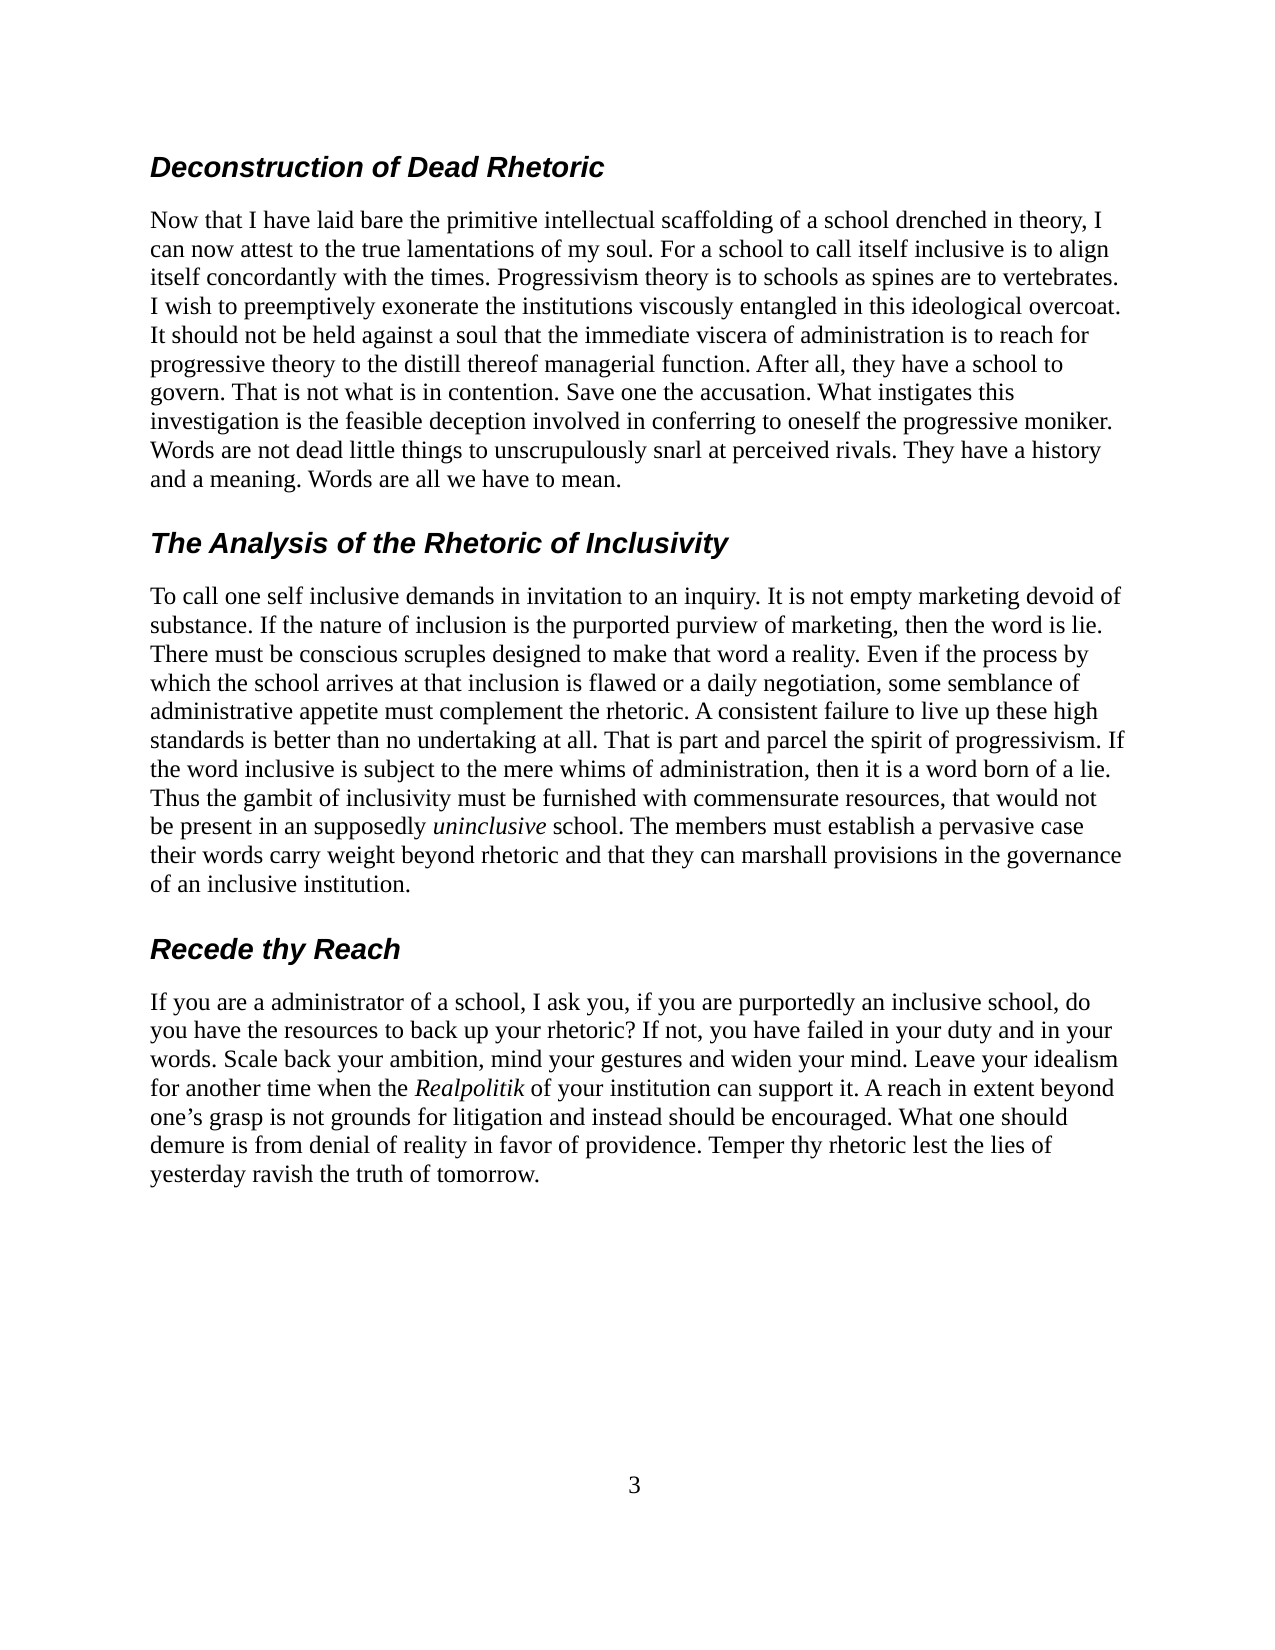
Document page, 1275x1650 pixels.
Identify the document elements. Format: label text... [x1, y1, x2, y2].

subtitle Deconstruction of Dead Rhetoric [150, 150, 1125, 183]
text Now that I have laid bare the primitive intellectual scaffolding of a school drenched in theory, I can now attest to the true lamentations of my soul. For a school to call itself inclusive is to align itself concordantly with the times. Progressivism theory is to schools as spines are to vertebrates. I wish to preemptively exonerate the institutions viscously entangled in this ideological overcoat. It should not be held against a soul that the immediate viscera of administration is to reach for progressive theory to the distill thereof managerial function. After all, they have a school to govern. That is not what is in contention. Save one the accusation. What instigates this investigation is the feasible deception involved in conferring to oneself the progressive moniker. Words are not dead little things to unscrupulously snarl at perceived rivals. They have a history and a meaning. Words are all we have to mean. [150, 205, 1125, 492]
subtitle Recede thy Reach [150, 932, 1125, 965]
text To call one self inclusive demands in invitation to an inquiry. It is not empty marketing devoid of substance. If the nature of inclusion is the purported purview of marketing, then the word is lie. There must be conscious scruples designed to make that word a reality. Even if the process by which the school arrives at that inclusion is flawed or a daily negotiation, some semblance of administrative appetite must complement the rhetoric. A consistent failure to live up these high standards is better than no undertaking at all. That is part and parcel the spirit of progressivism. If the word inclusive is subject to the mere whims of administration, then it is a word born of a lie. Thus the gambit of inclusivity must be furnished with commensurate resources, that would not be present in an supposedly uninclusive school. The members must establish a pervasive case their words carry weight beyond rhetoric and that they can marshall provisions in the governance of an inclusive institution. [150, 581, 1125, 898]
text If you are a administrator of a school, I ask you, if you are purportedly an inclusive school, do you have the resources to back up your rhetoric? If not, you have failed in your duty and in your words. Scale back your ambition, mind your gestures and widen your mind. Leave your idealism for another time when the Realpolitik of your institution can support it. A reach in extent beyond one’s grasp is not grounds for litigation and instead should be encouraged. What one should demure is from denial of reality in favor of providence. Temper thy rhetoric lest the lies of yesterday ravish the truth of tomorrow. [150, 987, 1125, 1188]
subtitle The Analysis of the Rhetoric of Inclusivity [150, 526, 1125, 560]
